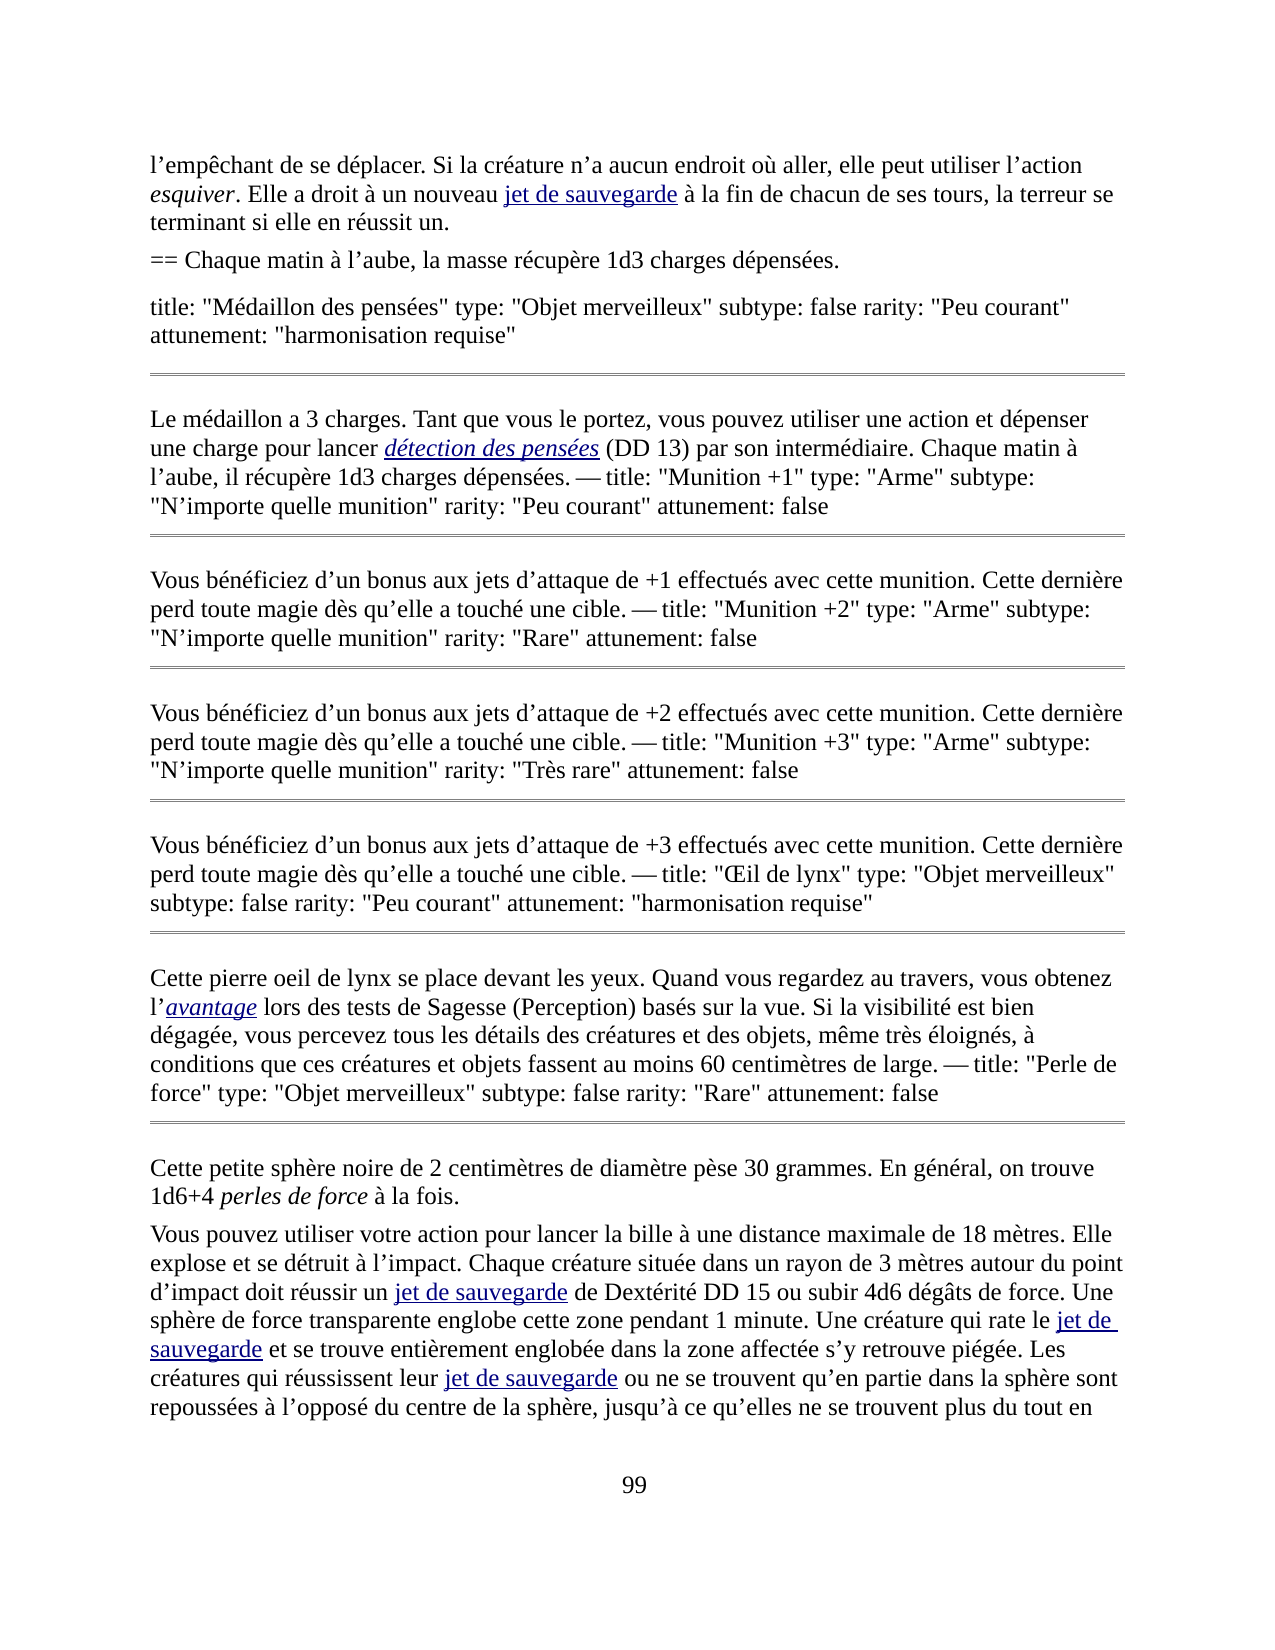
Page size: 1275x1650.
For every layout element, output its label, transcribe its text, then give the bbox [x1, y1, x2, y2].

text Le médaillon a 3 charges. Tant que vous le portez, vous pouvez utiliser une action et dépenser une charge pour lancer détection des pensées (DD 13) par son intermédiaire. Chaque matin à l’aube, il récupère 1d3 charges dépensées. — title: "Munition +1" type: "Arme" subtype: "N’importe quelle munition" rarity: "Peu courant" attunement: false [150, 404, 1125, 519]
text l’empêchant de se déplacer. Si la créature n’a aucun endroit où aller, elle peut utiliser l’action esquiver. Elle a droit à un nouveau jet de sauvegarde à la fin de chacun de ses tours, la terreur se terminant si elle en réussit un. [150, 150, 1125, 236]
text Vous pouvez utiliser votre action pour lancer la bille à une distance maximale de 18 mètres. Elle explose et se détruit à l’impact. Chaque créature située dans un rayon de 3 mètres autour du point d’impact doit réussir un jet de sauvegarde de Dextérité DD 15 ou subir 4d6 dégâts de force. Une sphère de force transparente englobe cette zone pendant 1 minute. Une créature qui rate le jet de sauvegarde et se trouve entièrement englobée dans la zone affectée s’y retrouve piégée. Les créatures qui réussissent leur jet de sauvegarde ou ne se trouvent qu’en partie dans la sphère sont repoussées à l’opposé du centre de la sphère, jusqu’à ce qu’elles ne se trouvent plus du tout en [150, 1219, 1125, 1420]
text title: "Médaillon des pensées" type: "Objet merveilleux" subtype: false rarity: "Peu courant" attunement: "harmonisation requise" [150, 292, 1125, 349]
text Vous bénéficiez d’un bonus aux jets d’attaque de +1 effectués avec cette munition. Cette dernière perd toute magie dès qu’elle a touché une cible. — title: "Munition +2" type: "Arme" subtype: "N’importe quelle munition" rarity: "Rare" attunement: false [150, 566, 1125, 652]
text Vous bénéficiez d’un bonus aux jets d’attaque de +2 effectués avec cette munition. Cette dernière perd toute magie dès qu’elle a touché une cible. — title: "Munition +3" type: "Arme" subtype: "N’importe quelle munition" rarity: "Très rare" attunement: false [150, 698, 1125, 784]
text Cette petite sphère noire de 2 centimètres de diamètre pèse 30 grammes. En général, on trouve 1d6+4 perles de force à la fois. [150, 1153, 1125, 1210]
text Vous bénéficiez d’un bonus aux jets d’attaque de +3 effectués avec cette munition. Cette dernière perd toute magie dès qu’elle a touché une cible. — title: "Œil de lynx" type: "Objet merveilleux" subtype: false rarity: "Peu courant" attunement: "harmonisation requise" [150, 830, 1125, 917]
text == Chaque matin à l’aube, la masse récupère 1d3 charges dépensées. [150, 245, 1125, 274]
text Cette pierre oeil de lynx se place devant les yeux. Quand vous regardez au travers, vous obtenez l’avantage lors des tests de Sagesse (Perception) basés sur la vue. Si la visibilité est bien dégagée, vous percevez tous les détails des créatures et des objets, même très éloignés, à conditions que ces créatures et objets fassent au moins 60 centimètres de large. — title: "Perle de force" type: "Objet merveilleux" subtype: false rarity: "Rare" attunement: false [150, 963, 1125, 1107]
